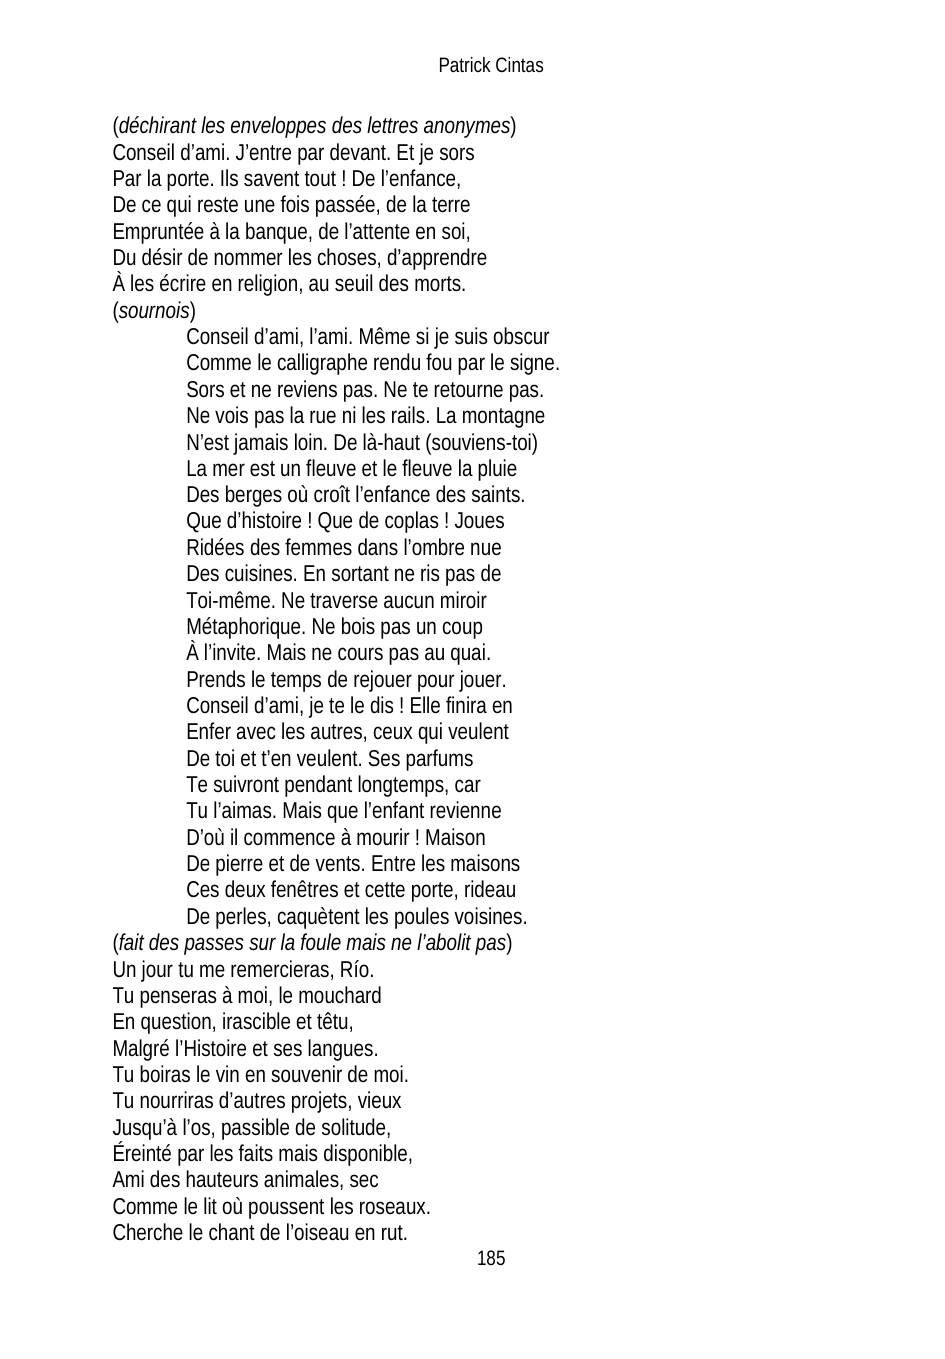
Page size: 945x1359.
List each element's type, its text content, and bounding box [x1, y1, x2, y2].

text D’où il commence à mourir ! Maison [186, 824, 870, 850]
text Malgré l’Histoire et ses langues. [112, 1034, 870, 1061]
text Cherche le chant de l’oiseau en rut. [112, 1219, 870, 1245]
text Des berges où croît l’enfance des saints. [186, 481, 870, 507]
text Ami des hauteurs animales, sec [112, 1166, 870, 1193]
text En question, irascible et têtu, [112, 1008, 870, 1034]
text Par la porte. Ils savent tout ! De l’enfance, [112, 165, 870, 191]
text À l’invite. Mais ne cours pas au quai. [186, 639, 870, 666]
text Prends le temps de rejouer pour jouer. [186, 666, 870, 692]
text À les écrire en religion, au seuil des morts. [112, 270, 870, 297]
text Du désir de nommer les choses, d’apprendre [112, 244, 870, 270]
text Empruntée à la banque, de l’attente en soi, [112, 218, 870, 244]
text Conseil d’ami, je te le dis ! Elle finira en [186, 692, 870, 718]
text De pierre et de vents. Entre les maisons [186, 850, 870, 876]
text De perles, caquètent les poules voisines. [186, 903, 870, 929]
text Ridées des femmes dans l’ombre nue [186, 534, 870, 560]
text Éreinté par les faits mais disponible, [112, 1140, 870, 1166]
text Conseil d’ami, l’ami. Même si je suis obscur [186, 323, 870, 349]
text Que d’histoire ! Que de coplas ! Joues [186, 507, 870, 534]
text Toi-même. Ne traverse aucun miroir [186, 587, 870, 613]
text Un jour tu me remercieras, Río. [112, 956, 870, 982]
text Ne vois pas la rue ni les rails. La montagne [186, 402, 870, 428]
text N’est jamais loin. De là-haut (souviens-toi) [186, 428, 870, 455]
text (déchirant les enveloppes des lettres anonymes) [112, 112, 870, 138]
text Conseil d’ami. J’entre par devant. Et je sors [112, 138, 870, 165]
text De toi et t’en veulent. Ses parfums [186, 745, 870, 771]
text Tu nourriras d’autres projets, vieux [112, 1087, 870, 1114]
text Ces deux fenêtres et cette porte, rideau [186, 876, 870, 903]
text Jusqu’à l’os, passible de solitude, [112, 1114, 870, 1140]
text Métaphorique. Ne bois pas un coup [186, 613, 870, 639]
text Enfer avec les autres, ceux qui veulent [186, 718, 870, 745]
text Comme le calligraphe rendu fou par le signe. [186, 349, 870, 376]
text Te suivront pendant longtemps, car [186, 771, 870, 797]
text Comme le lit où poussent les roseaux. [112, 1193, 870, 1219]
text Sors et ne reviens pas. Ne te retourne pas. [186, 376, 870, 402]
text De ce qui reste une fois passée, de la terre [112, 191, 870, 218]
text (fait des passes sur la foule mais ne l’abolit pas) [112, 929, 870, 956]
text Tu l’aimas. Mais que l’enfant revienne [186, 797, 870, 824]
text La mer est un fleuve et le fleuve la pluie [186, 455, 870, 481]
text Tu penseras à moi, le mouchard [112, 982, 870, 1008]
text Tu boiras le vin en souvenir de moi. [112, 1061, 870, 1087]
text (sournois) [112, 297, 870, 323]
text Des cuisines. En sortant ne ris pas de [186, 560, 870, 587]
